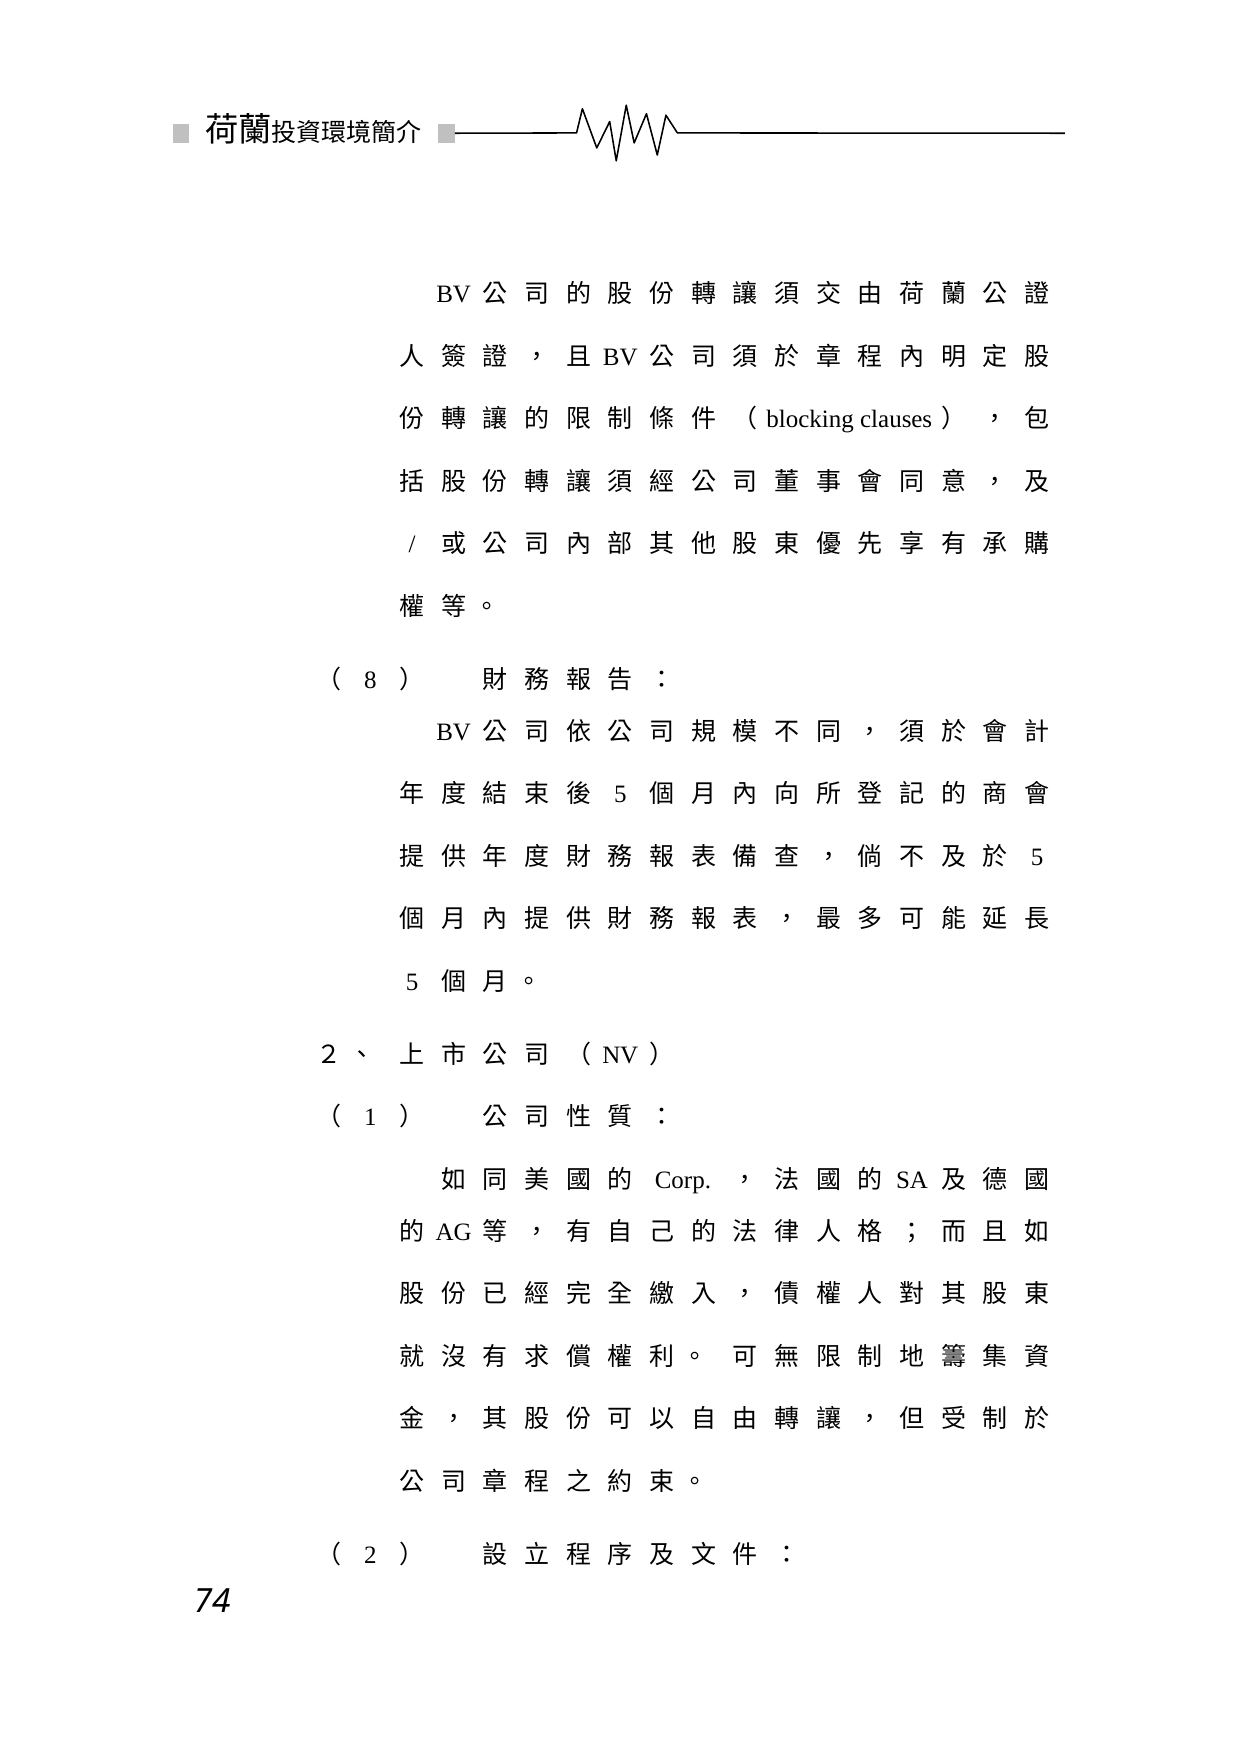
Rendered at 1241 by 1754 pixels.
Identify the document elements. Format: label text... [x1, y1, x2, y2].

text （1） 公司性質： [306, 1063, 1058, 1125]
text BV公司依公司規模不同，須於會計年度結束後5個月內向所登記的商會提供年度財務報表備查，倘不及於5個月內提供財務報表，最多可能延長5個月。 [367, 688, 1058, 1000]
text ２、上市公司（NV） [281, 1000, 1058, 1063]
text BV公司的股份轉讓須交由荷蘭公證人簽證，且BV公司須於章程內明定股份轉讓的限制條件（blocking clauses），包括股份轉讓須經公司董事會同意，及/或公司內部其他股東優先享有承購權等。 [367, 250, 1058, 625]
text （2） 設立程序及文件： [306, 1500, 1058, 1563]
text 如同美國的Corp.，法國的SA及德國的AG等，有自己的法律人格；而且如股份已經完全繳入，債權人對其股東就沒有求償權利。可無限制地籌集資金，其股份可以自由轉讓，但受制於公司章程之約束。 [367, 1125, 1058, 1500]
text （8） 財務報告： [306, 625, 1058, 688]
